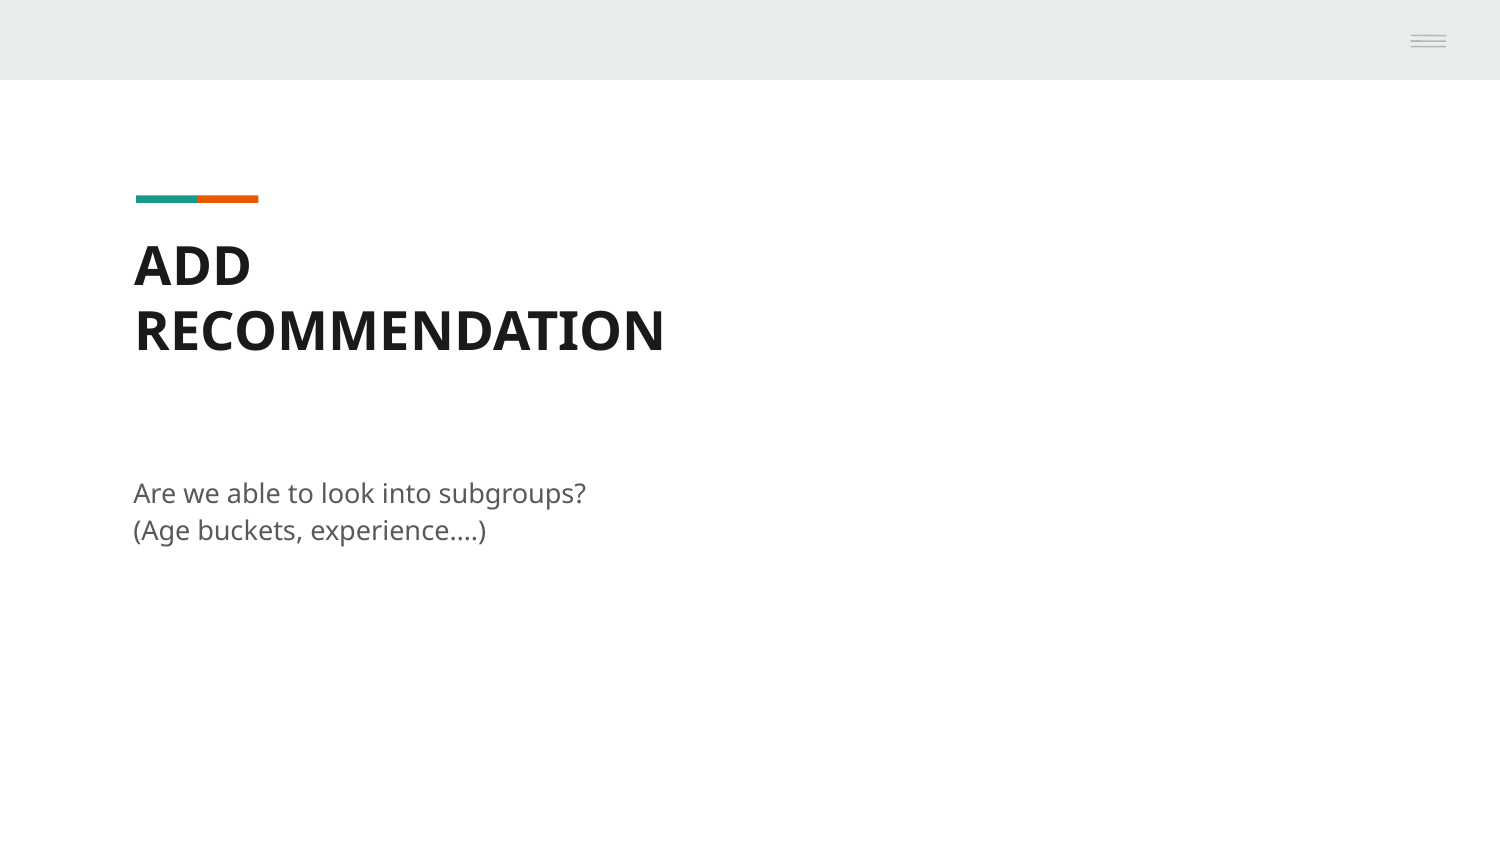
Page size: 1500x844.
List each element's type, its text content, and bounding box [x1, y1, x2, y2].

list Are we able to look into subgroups? (Age buckets, experience….) [118, 456, 660, 719]
title ADD RECOMMENDATION [119, 216, 798, 443]
